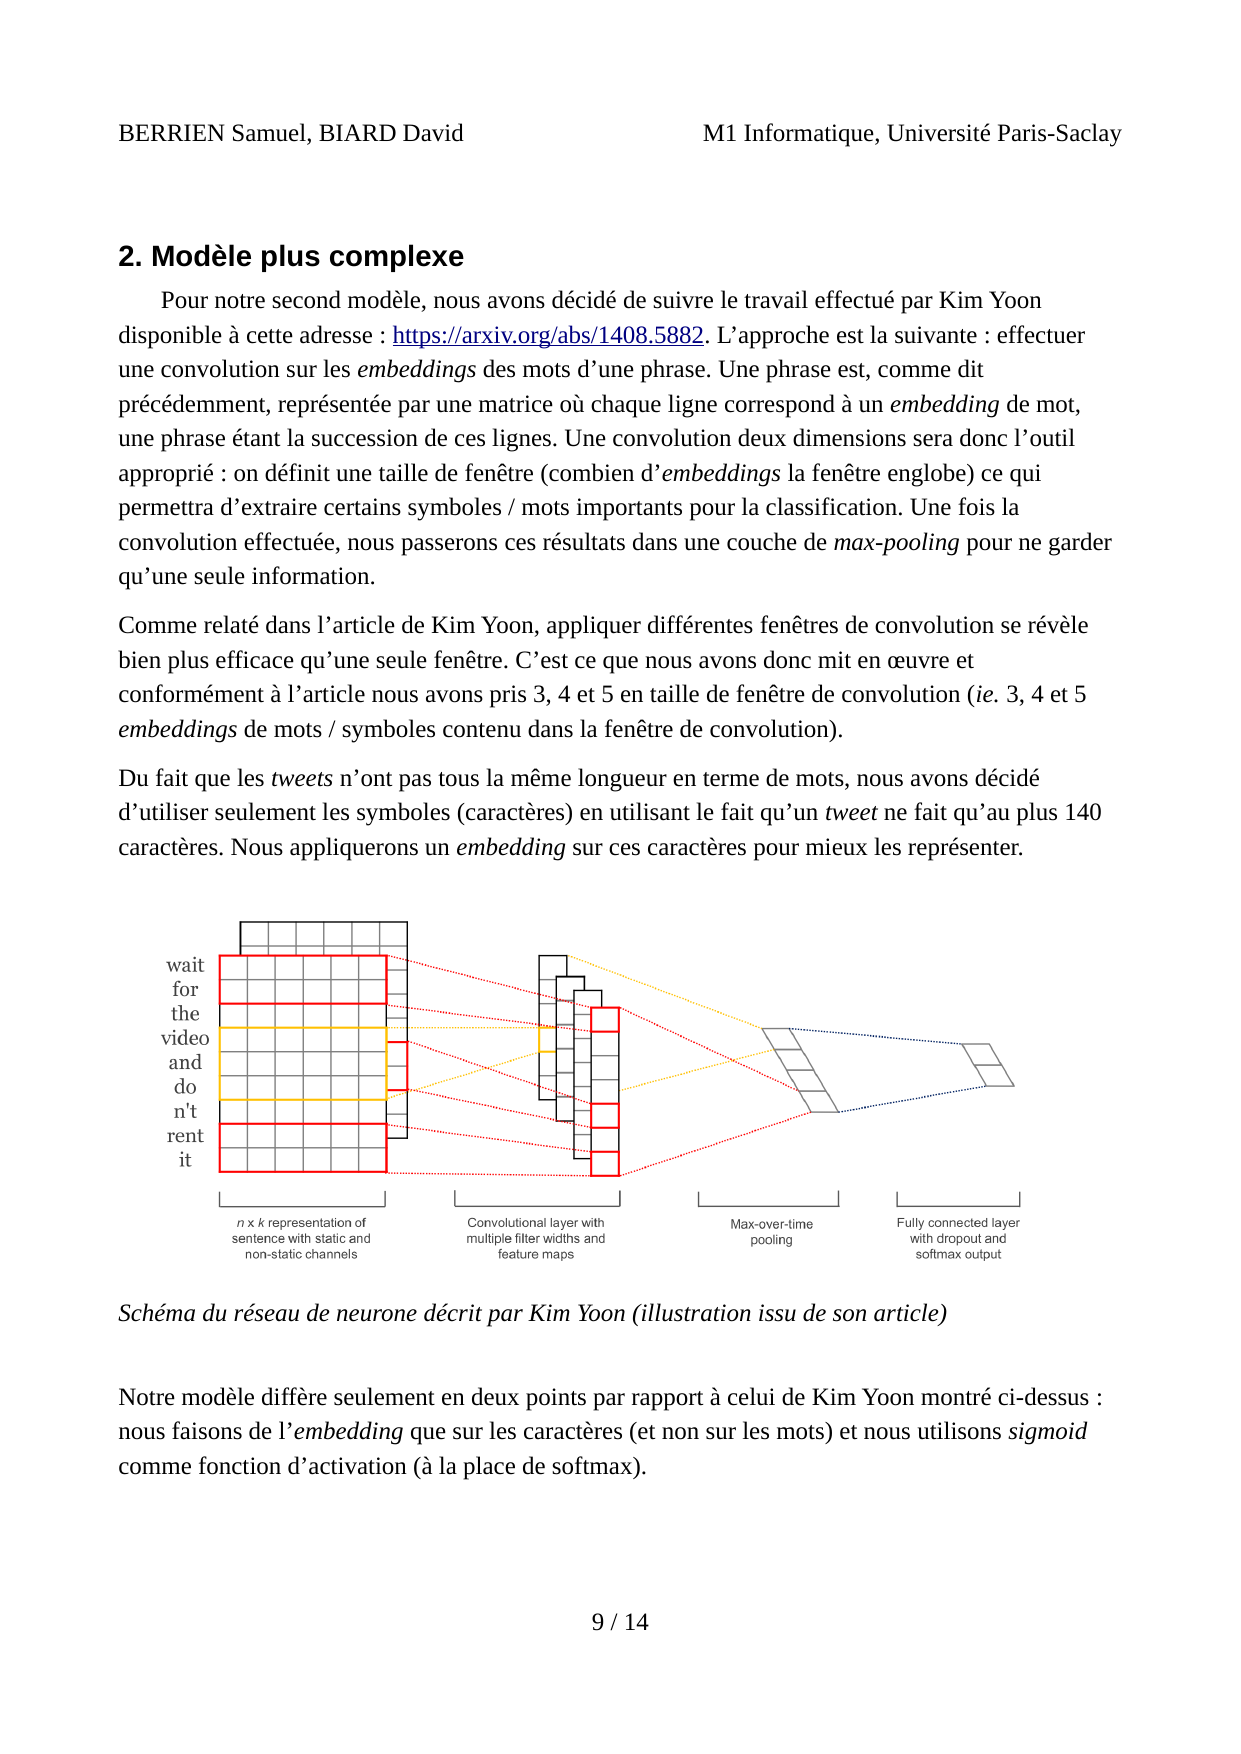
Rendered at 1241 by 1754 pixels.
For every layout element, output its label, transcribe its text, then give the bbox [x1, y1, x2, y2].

subtitle 2. Modèle plus complexe [118, 239, 1122, 273]
text Notre modèle diffère seulement en deux points par rapport à celui de Kim Yoon montré ci-dessus : nous faisons de l’embedding que sur les caractères (et non sur les mots) et nous utilisons sigmoid comme fonction d’activation (à la place de softmax). [118, 1382, 1122, 1480]
text Schéma du réseau de neurone décrit par Kim Yoon (illustration issu de son article) [118, 1299, 1122, 1327]
text Comme relaté dans l’article de Kim Yoon, appliquer différentes fenêtres de convolution se révèle bien plus efficace qu’une seule fenêtre. C’est ce que nous avons donc mit en œuvre et conformément à l’article nous avons pris 3, 4 et 5 en taille de fenêtre de convolution (ie. 3, 4 et 5 embeddings de mots / symboles contenu dans la fenêtre de convolution). [118, 610, 1122, 743]
text Pour notre second modèle, nous avons décidé de suivre le travail effectué par Kim Yoon disponible à cette adresse : https://arxiv.org/abs/1408.5882. L’approche est la suivante : effectuer une convolution sur les embeddings des mots d’une phrase. Une phrase est, comme dit précédemment, représentée par une matrice où chaque ligne correspond à un embedding de mot, une phrase étant la succession de ces lignes. Une convolution deux dimensions sera donc l’outil approprié : on définit une taille de fenêtre (combien d’embeddings la fenêtre englobe) ce qui permettra d’extraire certains symboles / mots importants pour la classification. Une fois la convolution effectuée, nous passerons ces résultats dans une couche de max-pooling pour ne garder qu’une seule information. [118, 286, 1122, 590]
picture [118, 893, 1123, 1299]
text Du fait que les tweets n’ont pas tous la même longueur en terme de mots, nous avons décidé d’utiliser seulement les symboles (caractères) en utilisant le fait qu’un tweet ne fait qu’au plus 140 caractères. Nous appliquerons un embedding sur ces caractères pour mieux les représenter. [118, 763, 1122, 861]
